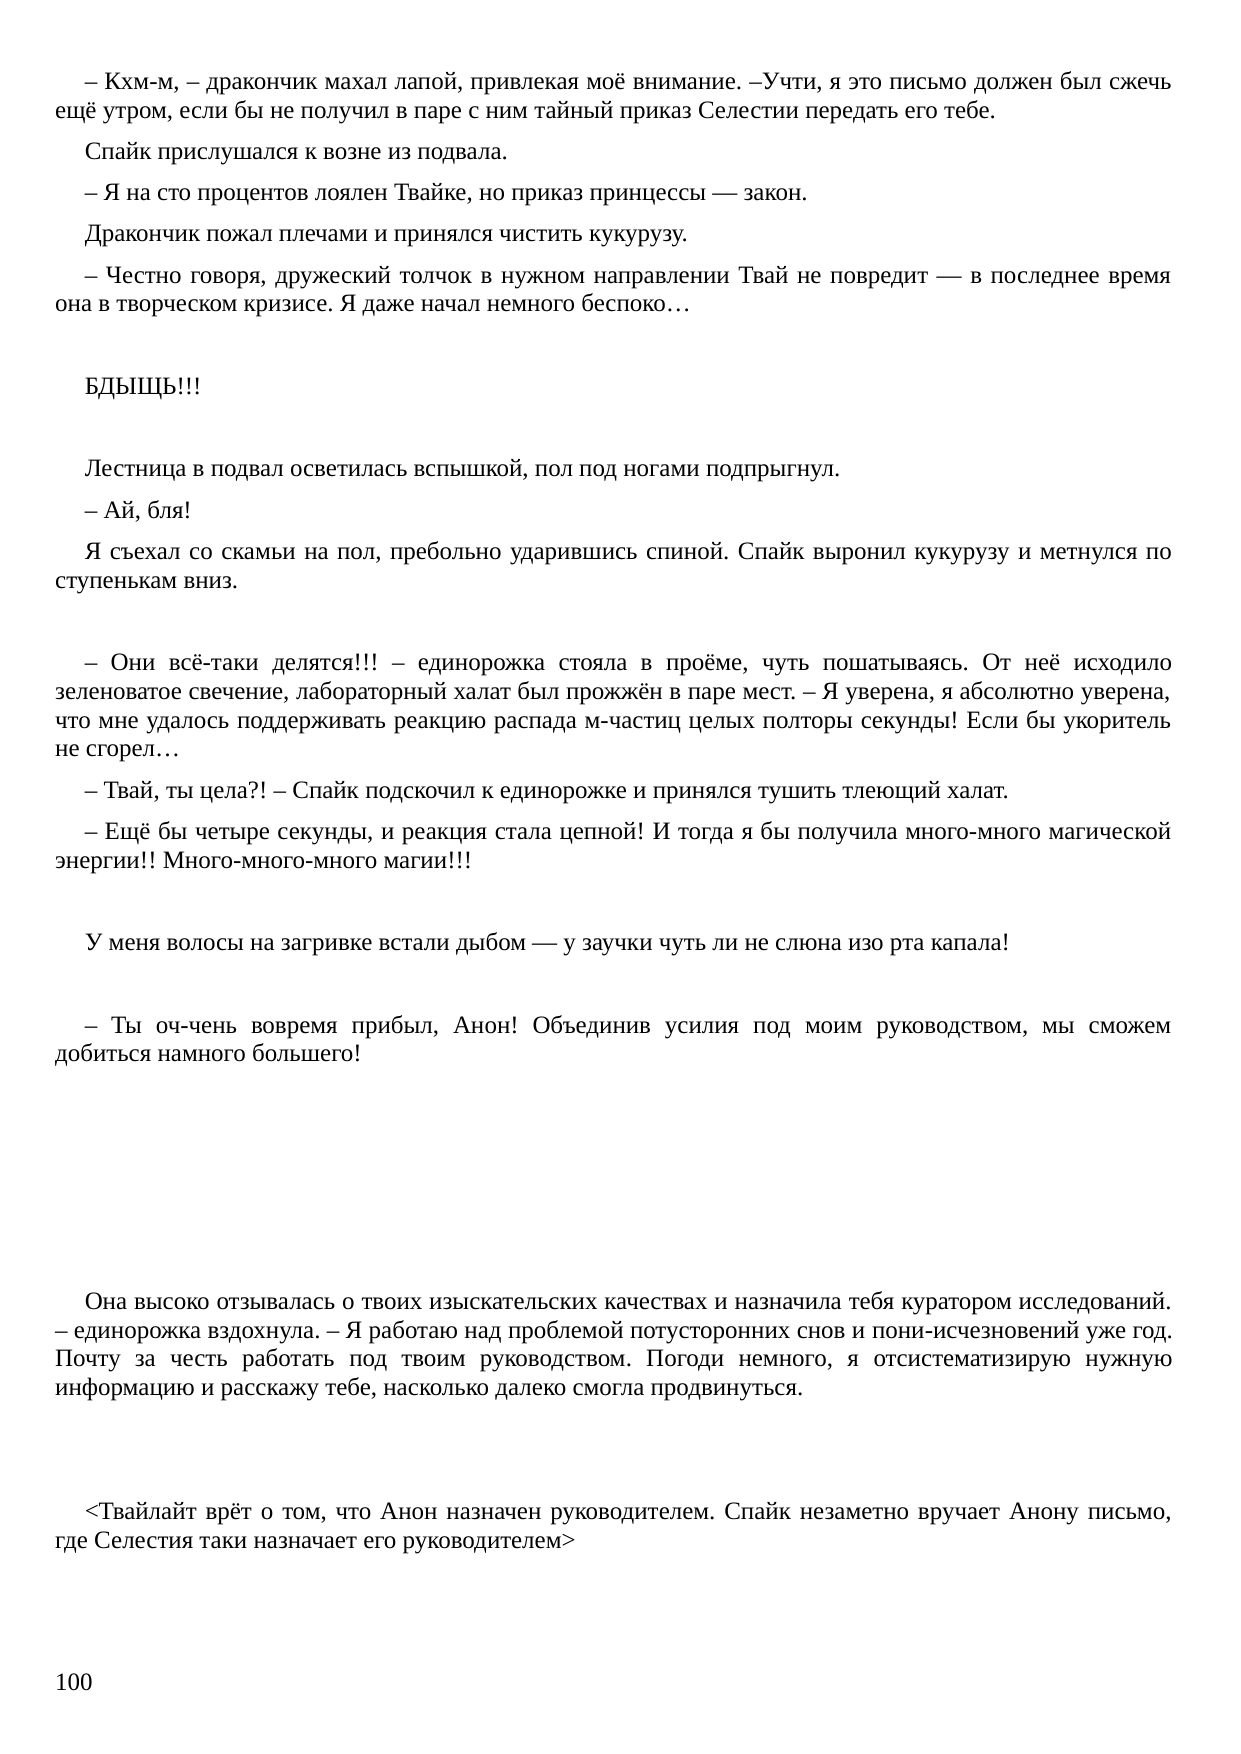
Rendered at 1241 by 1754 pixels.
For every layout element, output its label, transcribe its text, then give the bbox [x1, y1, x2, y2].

text У меня волосы на загривке встали дыбом — у заучки чуть ли не слюна изо рта капала! [55, 927, 1173, 956]
text Я съехал со скамьи на пол, пребольно ударившись спиной. Спайк выронил кукурузу и метнулся по ступенькам вниз. [55, 536, 1173, 593]
text – Кхм-м, – дракончик махал лапой, привлекая моё внимание. –Учти, я это письмо должен был сжечь ещё утром, если бы не получил в паре с ним тайный приказ Селестии передать его тебе. [55, 66, 1173, 123]
text – Они всё-таки делятся!!! – единорожка стояла в проёме, чуть пошатываясь. От неё исходило зеленоватое свечение, лабораторный халат был прожжён в паре мест. – Я уверена, я абсолютно уверена, что мне удалось поддерживать реакцию распада м-частиц целых полторы секунды! Если бы укоритель не сгорел… [55, 647, 1173, 762]
text – Твай, ты цела?! – Спайк подскочил к единорожке и принялся тушить тлеющий халат. [55, 775, 1173, 803]
text – Ты оч-чень вовремя прибыл, Анон! Объединив усилия под моим руководством, мы сможем добиться намного большего! [55, 1010, 1173, 1067]
text – Ещё бы четыре секунды, и реакция стала цепной! И тогда я бы получила много-много магической энергии!! Много-много-много магии!!! [55, 816, 1173, 873]
text БДЫЩЬ!!! [55, 371, 1173, 400]
text – Честно говоря, дружеский толчок в нужном направлении Твай не повредит — в последнее время она в творческом кризисе. Я даже начал немного беспоко… [55, 260, 1173, 317]
text Она высоко отзывалась о твоих изыскательских качествах и назначила тебя куратором исследований. – единорожка вздохнула. – Я работаю над проблемой потусторонних снов и пони-исчезновений уже год. Почту за честь работать под твоим руководством. Погоди немного, я отсистематизирую нужную информацию и расскажу тебе, насколько далеко смогла продвинуться. [55, 1286, 1173, 1401]
text Дракончик пожал плечами и принялся чистить кукурузу. [55, 218, 1173, 247]
text <Твайлайт врёт о том, что Анон назначен руководителем. Спайк незаметно вручает Анону письмо, где Селестия таки назначает его руководителем> [55, 1496, 1173, 1553]
text Спайк прислушался к возне из подвала. [55, 136, 1173, 165]
text – Я на сто процентов лоялен Твайке, но приказ принцессы — закон. [55, 177, 1173, 206]
text Лестница в подвал осветилась вспышкой, пол под ногами подпрыгнул. [55, 453, 1173, 482]
text – Ай, бля! [55, 495, 1173, 523]
